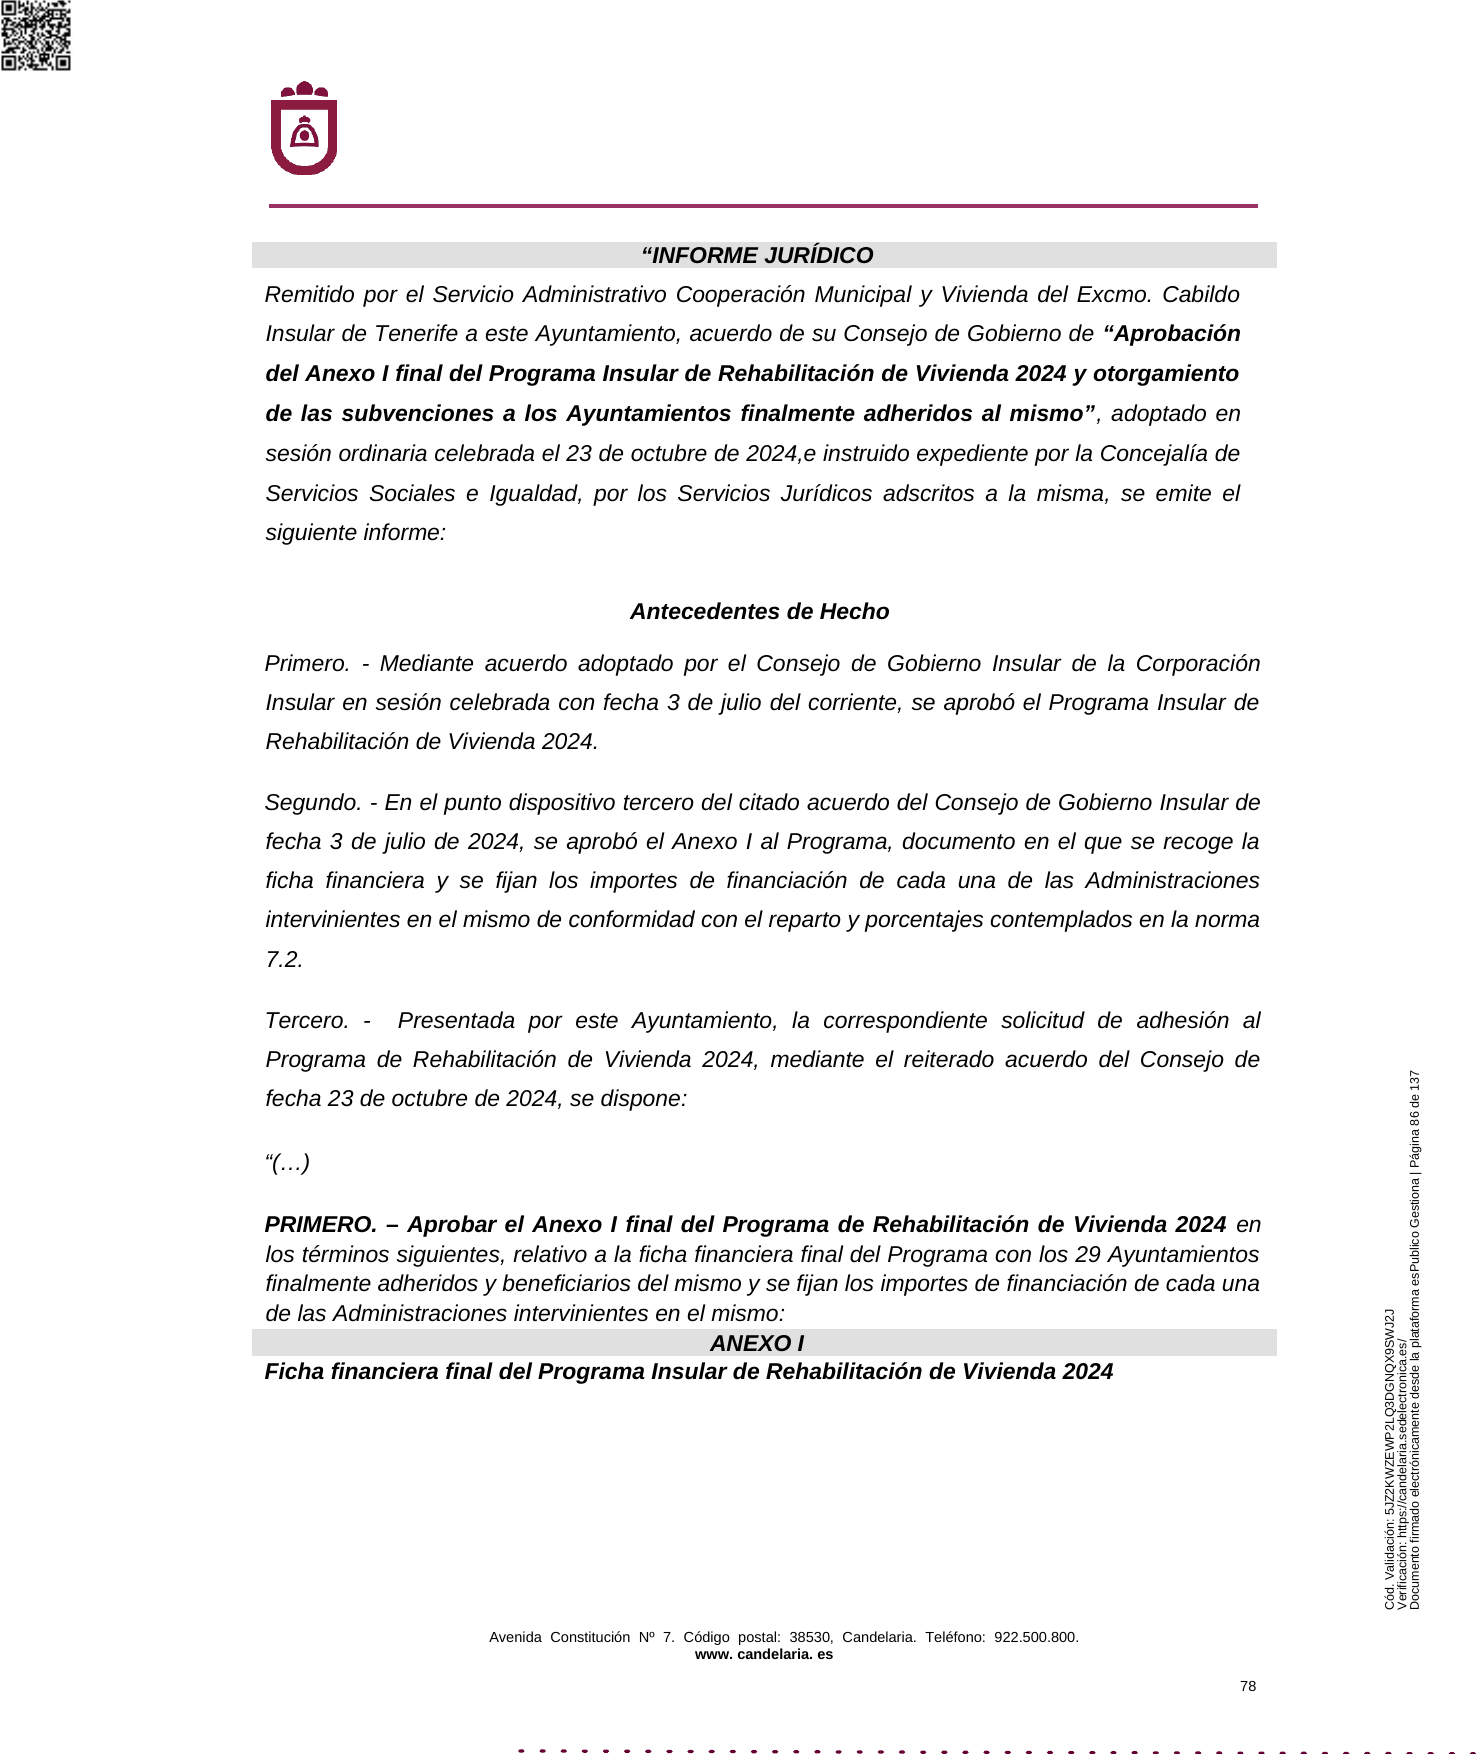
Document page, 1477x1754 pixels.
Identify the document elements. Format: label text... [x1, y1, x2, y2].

subtitle “INFORME JURÍDICO [252, 242, 1277, 268]
text PRIMERO. – Aprobar el Anexo I final del Programa de Rehabilitación de Vivienda 2024 en los términos siguientes, relativo a la ficha financiera final del Programa con los 29 Ayuntamientos finalmente adheridos y beneficiarios del mismo y se fijan los importes de financiación de cada una de las Administraciones intervinientes en el mismo: [264, 1211, 1263, 1326]
subtitle ANEXO I [252, 1329, 1277, 1356]
text “(…) [264, 1149, 1263, 1176]
text Remitido por el Servicio Administrativo Cooperación Municipal y Vivienda del Excmo. Cabildo Insular de Tenerife a este Ayuntamiento, acuerdo de su Consejo de Gobierno de “Aprobación del Anexo I final del Programa Insular de Rehabilitación de Vivienda 2024 y otorgamiento de las subvenciones a los Ayuntamientos finalmente adheridos al mismo”, adoptado en sesión ordinaria celebrada el 23 de octubre de 2024,e instruido expediente por la Concejalía de Servicios Sociales e Igualdad, por los Servicios Jurídicos adscritos a la misma, se emite el siguiente informe: [264, 281, 1243, 546]
subtitle Antecedentes de Hecho [251, 598, 1277, 624]
text Tercero. - Presentada por este Ayuntamiento, la correspondiente solicitud de adhesión al Programa de Rehabilitación de Vivienda 2024, mediante el reiterado acuerdo del Consejo de fecha 23 de octubre de 2024, se dispone: [264, 1007, 1263, 1111]
text Primero. - Mediante acuerdo adoptado por el Consejo de Gobierno Insular de la Corporación Insular en sesión celebrada con fecha 3 de julio del corriente, se aprobó el Programa Insular de Rehabilitación de Vivienda 2024. [264, 649, 1263, 754]
text Segundo. - En el punto dispositivo tercero del citado acuerdo del Consejo de Gobierno Insular de fecha 3 de julio de 2024, se aprobó el Anexo I al Programa, documento en el que se recoge la ficha financiera y se fijan los importes de financiación de cada una de las Administraciones intervinientes en el mismo de conformidad con el reparto y porcentajes contemplados en la norma 7.2. [264, 789, 1263, 972]
text Ficha financiera final del Programa Insular de Rehabilitación de Vivienda 2024 [264, 1358, 1294, 1384]
